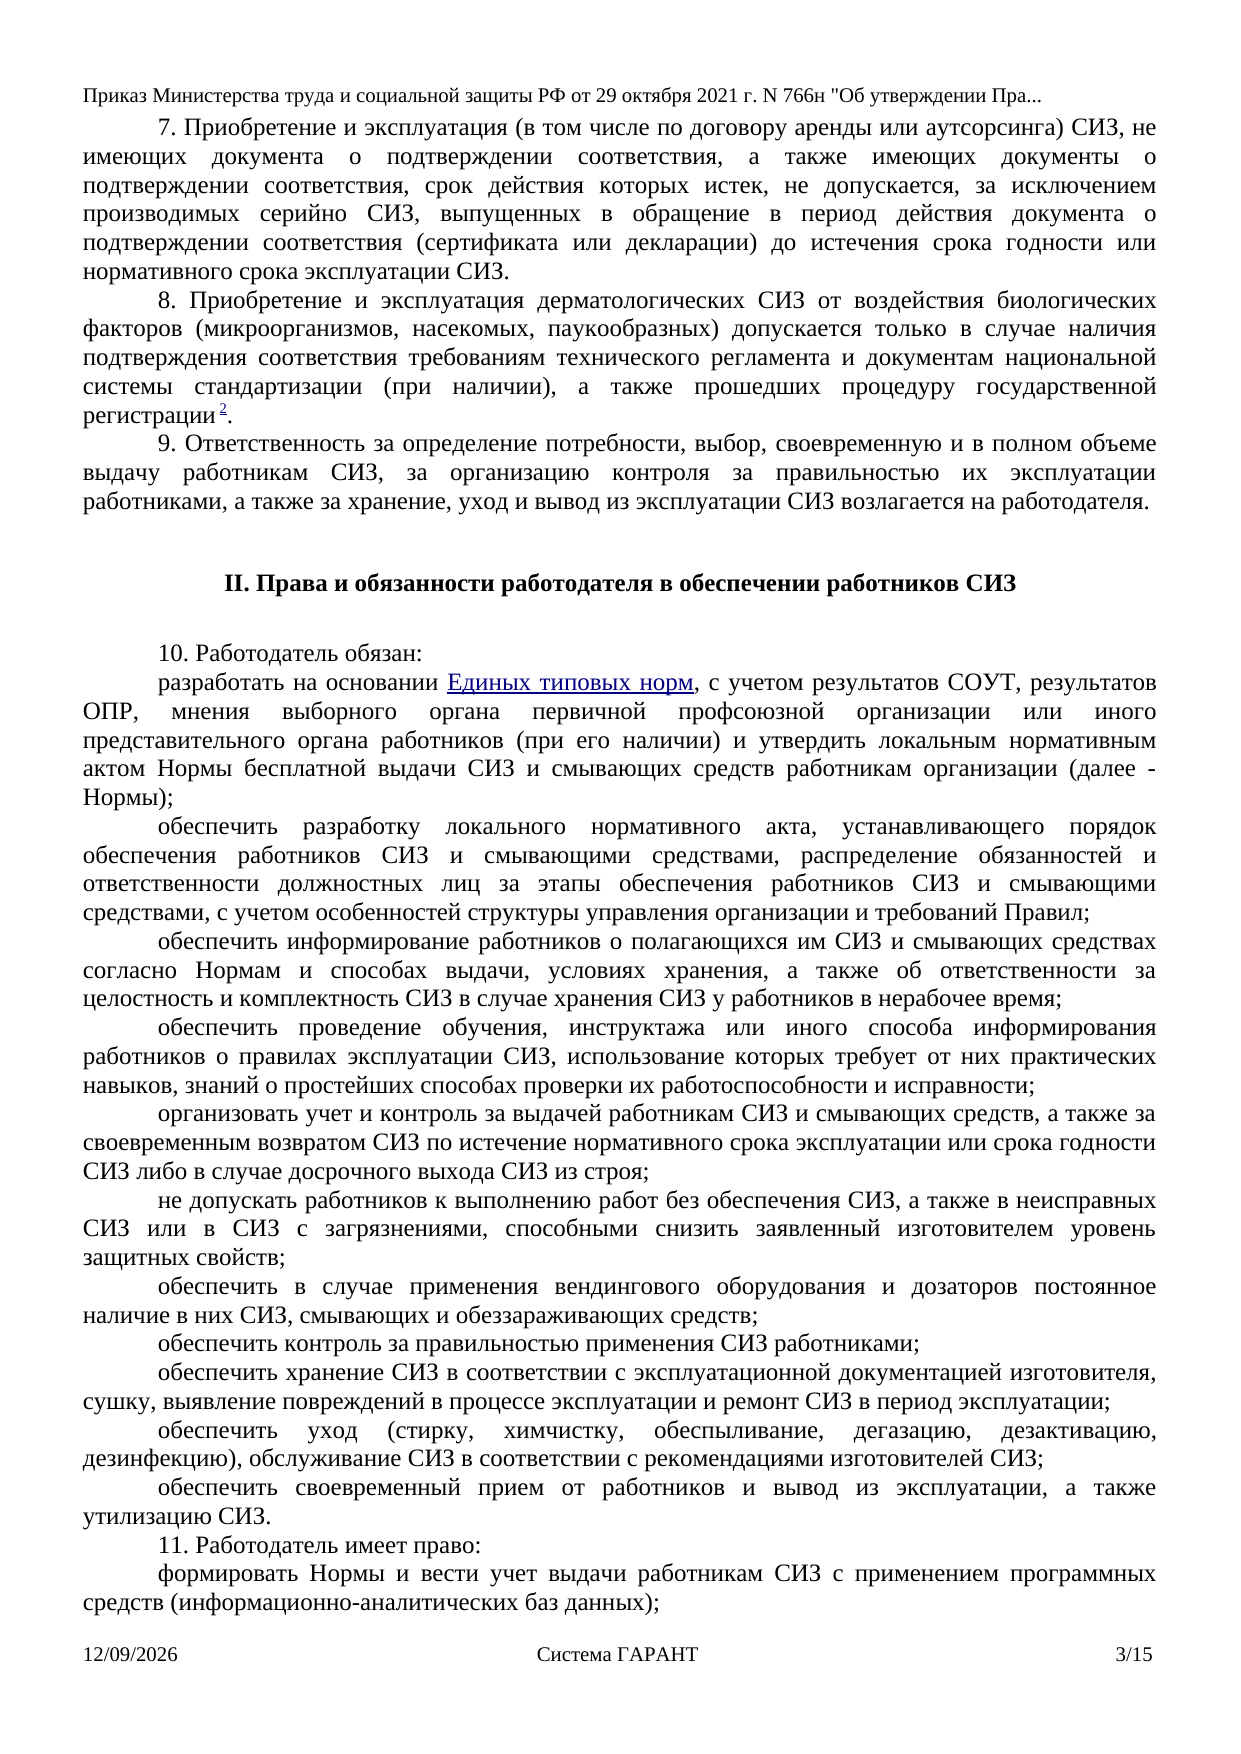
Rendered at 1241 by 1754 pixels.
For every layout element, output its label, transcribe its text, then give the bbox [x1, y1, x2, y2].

text 8. Приобретение и эксплуатация дерматологических СИЗ от воздействия биологических факторов (микроорганизмов, насекомых, паукообразных) допускается только в случае наличия подтверждения соответствия требованиям технического регламента и документам национальной системы стандартизации (при наличии), а также прошедших процедуру государственной регистрации 2. [83, 285, 1157, 428]
text обеспечить своевременный прием от работников и вывод из эксплуатации, а также утилизацию СИЗ. [83, 1472, 1157, 1530]
text организовать учет и контроль за выдачей работникам СИЗ и смывающих средств, а также за своевременным возвратом СИЗ по истечение нормативного срока эксплуатации или срока годности СИЗ либо в случае досрочного выхода СИЗ из строя; [83, 1098, 1157, 1185]
text разработать на основании Единых типовых норм, с учетом результатов СОУТ, результатов ОПР, мнения выборного органа первичной профсоюзной организации или иного представительного органа работников (при его наличии) и утвердить локальным нормативным актом Нормы бесплатной выдачи СИЗ и смывающих средств работникам организации (далее - Нормы); [83, 667, 1157, 811]
text обеспечить в случае применения вендингового оборудования и дозаторов постоянное наличие в них СИЗ, смывающих и обеззараживающих средств; [83, 1271, 1157, 1328]
text обеспечить контроль за правильностью применения СИЗ работниками; [83, 1328, 1157, 1357]
text обеспечить уход (стирку, химчистку, обеспыливание, дегазацию, дезактивацию, дезинфекцию), обслуживание СИЗ в соответствии с рекомендациями изготовителей СИЗ; [83, 1415, 1157, 1472]
text формировать Нормы и вести учет выдачи работникам СИЗ с применением программных средств (информационно-аналитических баз данных); [83, 1558, 1157, 1616]
text 9. Ответственность за определение потребности, выбор, своевременную и в полном объеме выдачу работникам СИЗ, за организацию контроля за правильностью их эксплуатации работниками, а также за хранение, уход и вывод из эксплуатации СИЗ возлагается на работодателя. [83, 428, 1157, 515]
subtitle II. Права и обязанности работодателя в обеспечении работников СИЗ [83, 568, 1157, 597]
text 10. Работодатель обязан: [83, 638, 1157, 667]
text 11. Работодатель имеет право: [83, 1530, 1157, 1558]
text обеспечить проведение обучения, инструктажа или иного способа информирования работников о правилах эксплуатации СИЗ, использование которых требует от них практических навыков, знаний о простейших способах проверки их работоспособности и исправности; [83, 1012, 1157, 1098]
text обеспечить хранение СИЗ в соответствии с эксплуатационной документацией изготовителя, сушку, выявление повреждений в процессе эксплуатации и ремонт СИЗ в период эксплуатации; [83, 1357, 1157, 1415]
text обеспечить информирование работников о полагающихся им СИЗ и смывающих средствах согласно Нормам и способах выдачи, условиях хранения, а также об ответственности за целостность и комплектность СИЗ в случае хранения СИЗ у работников в нерабочее время; [83, 926, 1157, 1012]
text обеспечить разработку локального нормативного акта, устанавливающего порядок обеспечения работников СИЗ и смывающими средствами, распределение обязанностей и ответственности должностных лиц за этапы обеспечения работников СИЗ и смывающими средствами, с учетом особенностей структуры управления организации и требований Правил; [83, 811, 1157, 926]
text 7. Приобретение и эксплуатация (в том числе по договору аренды или аутсорсинга) СИЗ, не имеющих документа о подтверждении соответствия, а также имеющих документы о подтверждении соответствия, срок действия которых истек, не допускается, за исключением производимых серийно СИЗ, выпущенных в обращение в период действия документа о подтверждении соответствия (сертификата или декларации) до истечения срока годности или нормативного срока эксплуатации СИЗ. [83, 112, 1157, 285]
text не допускать работников к выполнению работ без обеспечения СИЗ, а также в неисправных СИЗ или в СИЗ с загрязнениями, способными снизить заявленный изготовителем уровень защитных свойств; [83, 1185, 1157, 1271]
